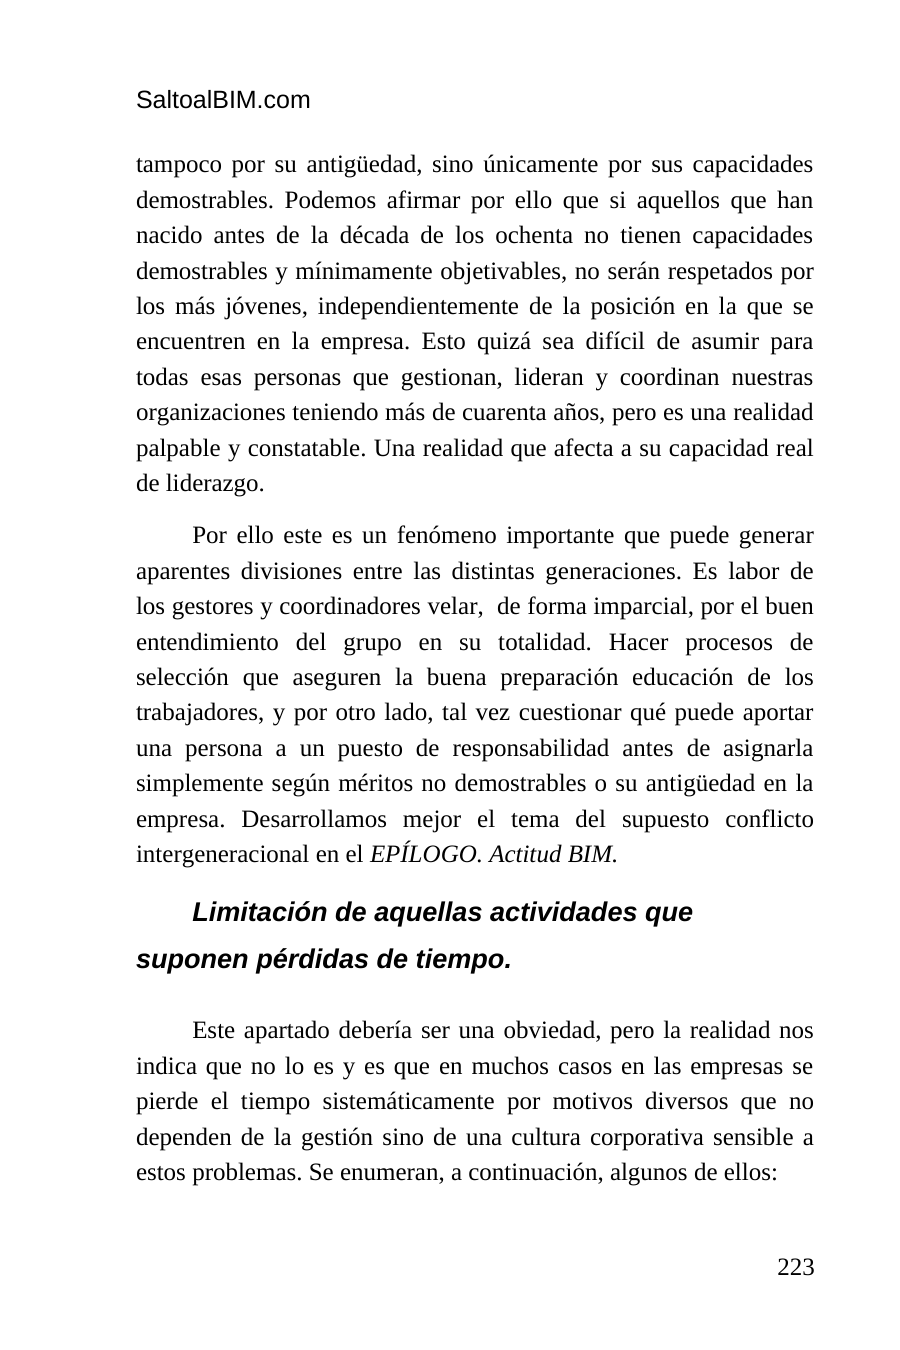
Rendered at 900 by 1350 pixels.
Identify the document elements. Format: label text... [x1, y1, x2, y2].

subtitle Limitación de aquellas actividades que suponen pérdidas de tiempo. [136, 896, 814, 974]
text Este apartado debería ser una obviedad, pero la realidad nos indica que no lo es y es que en muchos casos en las empresas se pierde el tiempo sistemáticamente por motivos diversos que no dependen de la gestión sino de una cultura corporativa sensible a estos problemas. Se enumeran, a continuación, algunos de ellos: [136, 1010, 814, 1187]
text Por ello este es un fenómeno importante que puede generar aparentes divisiones entre las distintas generaciones. Es labor de los gestores y coordinadores velar, de forma imparcial, por el buen entendimiento del grupo en su totalidad. Hacer procesos de selección que aseguren la buena preparación educación de los trabajadores, y por otro lado, tal vez cuestionar qué puede aportar una persona a un puesto de responsabilidad antes de asignarla simplemente según méritos no demostrables o su antigüedad en la empresa. Desarrollamos mejor el tema del supuesto conflicto intergeneracional en el EPÍLOGO. Actitud BIM. [136, 515, 814, 869]
text tampoco por su antigüedad, sino únicamente por sus capacidades demostrables. Podemos afirmar por ello que si aquellos que han nacido antes de la década de los ochenta no tienen capacidades demostrables y mínimamente objetivables, no serán respetados por los más jóvenes, independientemente de la posición en la que se encuentren en la empresa. Esto quizá sea difícil de asumir para todas esas personas que gestionan, lideran y coordinan nuestras organizaciones teniendo más de cuarenta años, pero es una realidad palpable y constatable. Una realidad que afecta a su capacidad real de liderazgo. [136, 144, 814, 499]
